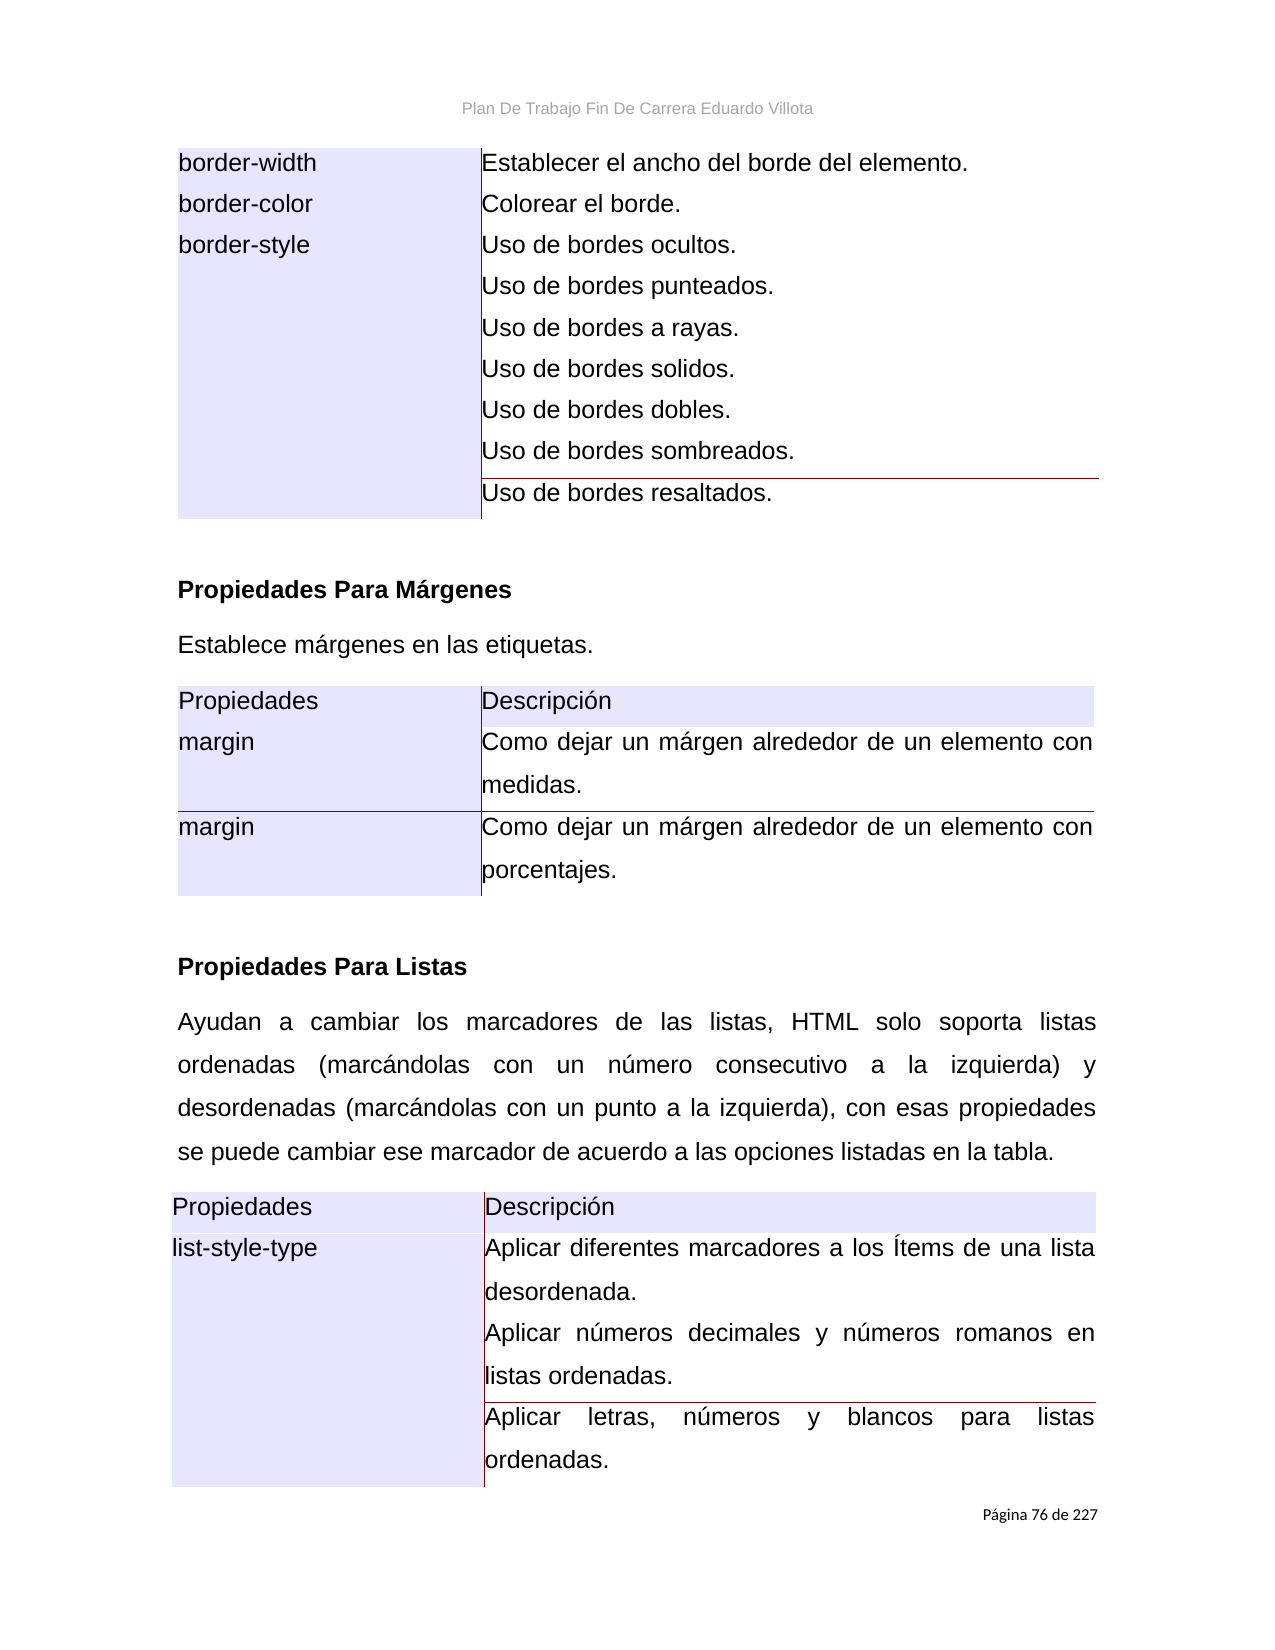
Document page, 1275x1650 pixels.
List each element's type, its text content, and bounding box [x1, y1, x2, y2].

table_cell border-width [178, 148, 481, 189]
text Propiedades Para Listas [177, 952, 1098, 980]
table_cell Aplicar diferentes marcadores a los Ítems de una lista desordenada. [485, 1234, 1096, 1318]
table_cell Aplicar letras, números y blancos para listas ordenadas. [485, 1403, 1096, 1487]
table_cell Como dejar un márgen alrededor de un elemento con medidas. [482, 727, 1094, 811]
text Propiedades Para Márgenes [177, 574, 1098, 603]
table_cell Uso de bordes ocultos. [482, 230, 1098, 271]
table_cell Uso de bordes a rayas. [482, 313, 1098, 354]
table_cell Como dejar un márgen alrededor de un elemento con porcentajes. [482, 812, 1094, 896]
table_cell list-style-type [172, 1234, 484, 1487]
table_cell border-style [178, 230, 481, 519]
table_cell Establecer el ancho del borde del elemento. [482, 148, 1098, 189]
table_cell Uso de bordes punteados. [482, 271, 1098, 313]
table_cell margin [178, 727, 481, 811]
table_cell margin [178, 812, 481, 896]
table_cell border-color [178, 189, 481, 230]
table_cell Uso de bordes dobles. [482, 395, 1098, 436]
table_header Descripción [482, 686, 1094, 727]
text Ayudan a cambiar los marcadores de las listas, HTML solo soporta listas ordenadas (marcándolas con un número consecutivo a la izquierda) y desordenadas (marcándolas con un punto a la izquierda), con esas propiedades se puede cambiar ese marcador de acuerdo a las opciones listadas en la tabla. [177, 1007, 1098, 1165]
table_header Propiedades [178, 686, 481, 727]
table_cell Uso de bordes sombreados. [482, 436, 1098, 478]
table_cell Uso de bordes resaltados. [482, 479, 1098, 519]
text Establece márgenes en las etiquetas. [177, 630, 1098, 659]
table_cell Aplicar números decimales y números romanos en listas ordenadas. [485, 1318, 1096, 1402]
table_cell Uso de bordes solidos. [482, 354, 1098, 395]
table_cell Colorear el borde. [482, 189, 1098, 230]
table_header Descripción [485, 1192, 1096, 1233]
table_header Propiedades [172, 1192, 484, 1233]
